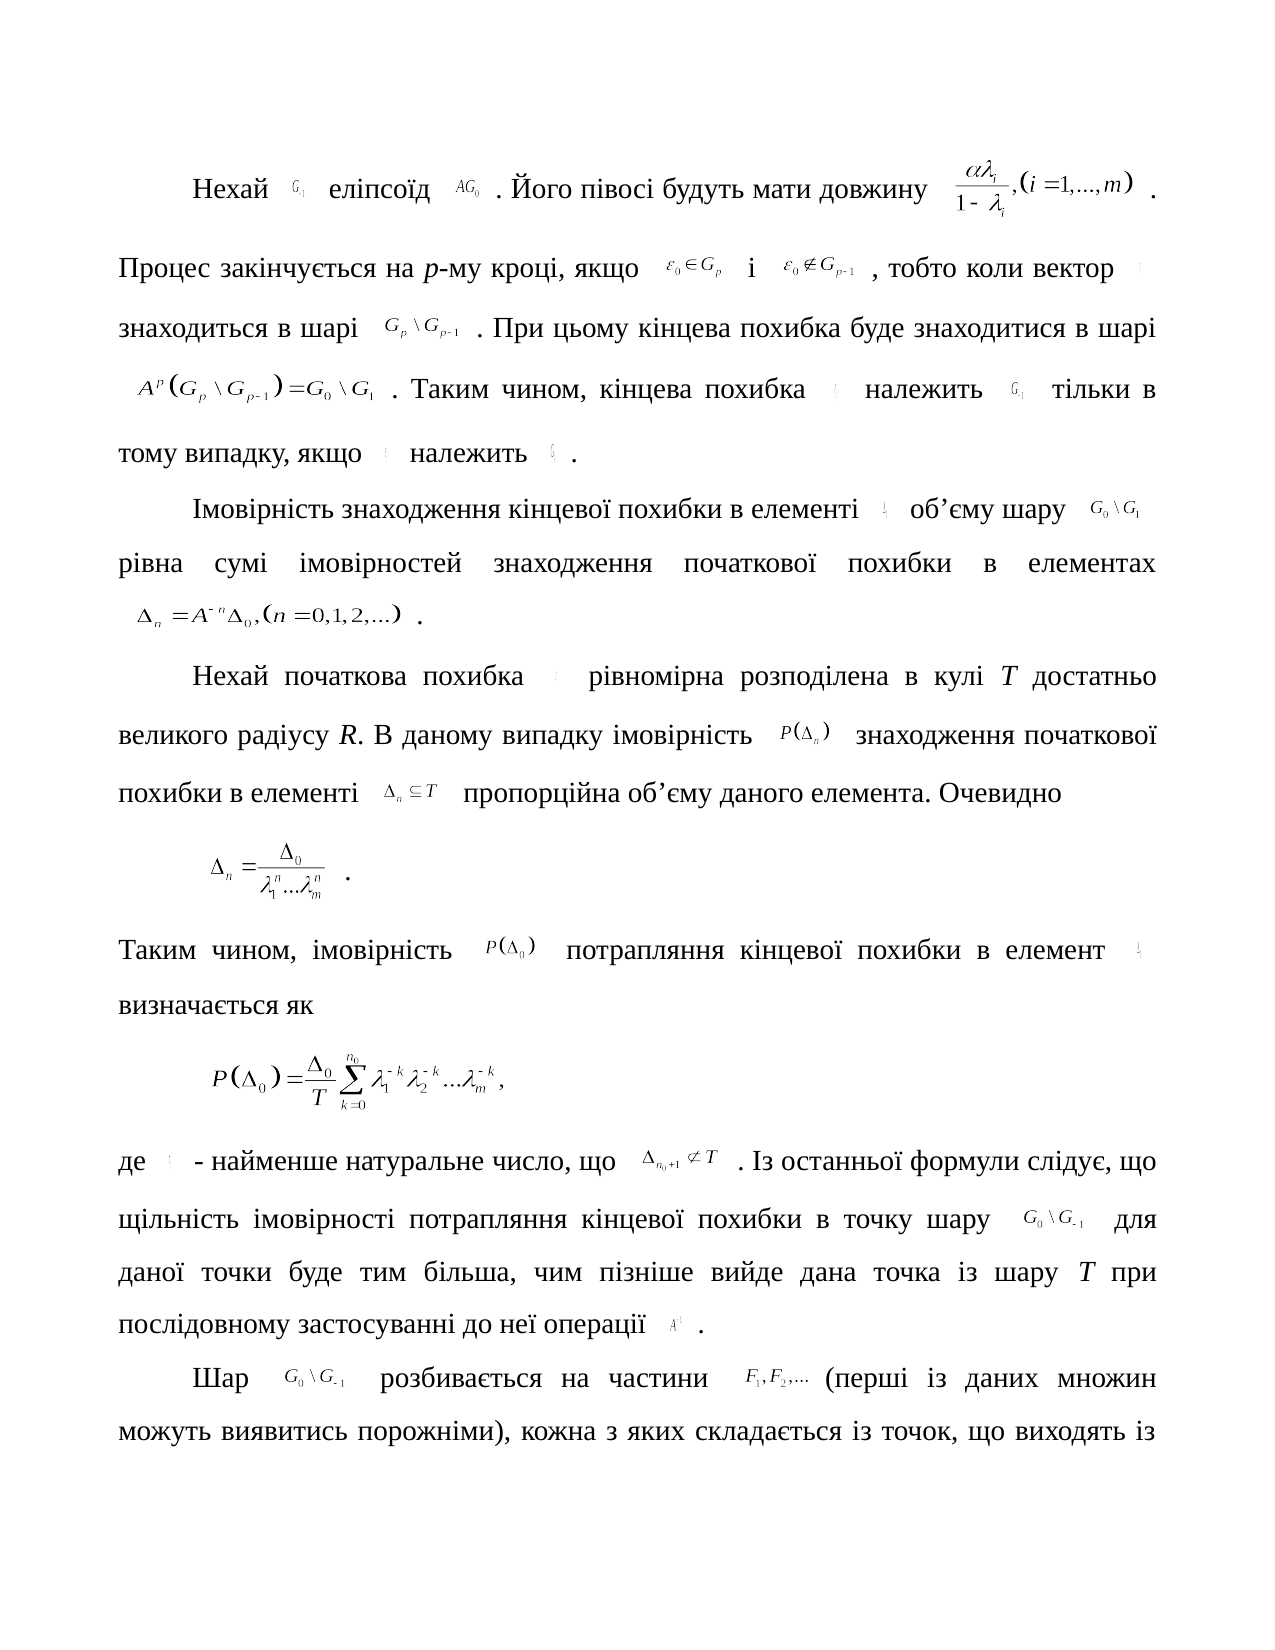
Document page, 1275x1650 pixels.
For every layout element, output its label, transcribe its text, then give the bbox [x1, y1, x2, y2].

text Шар розбивається на частини (перші із даних множин можуть виявитись порожніми), кожна з яких складається із точок, що виходять із [118, 1357, 1157, 1447]
text Нехай еліпсоїд . Його півосі будуть мати довжину . Процес закінчується на p-му кроці, якщо і , тобто коли вектор знаходиться в шарі . При цьому кінцева похибка буде знаходитися в шарі . Таким чином, кінцева похибка належить тільки в тому випадку, якщо належить . [118, 147, 1157, 472]
text Таким чином, імовірність потрапляння кінцевої похибки в елемент визначається як [118, 927, 1157, 1021]
text . [118, 829, 1157, 910]
text де - найменше натуральне число, що . Із останньої формули слідує, що щільність імовірності потрапляння кінцевої похибки в точку шару для даної точки буде тим більша, чим пізніше вийде дана точка із шару T при послідовному застосуванні до неї операції . [118, 1138, 1157, 1340]
text Імовірність знаходження кінцевої похибки в елементі об’єму шару рівна сумі імовірностей знаходження початкової похибки в елементах . [118, 489, 1157, 639]
text Нехай початкова похибка рівномірна розподілена в кулі T достатньо великого радіусу R. В даному випадку імовірність знаходження початкової похибки в елементі пропорційна об’єму даного елемента. Очевидно [118, 656, 1157, 812]
